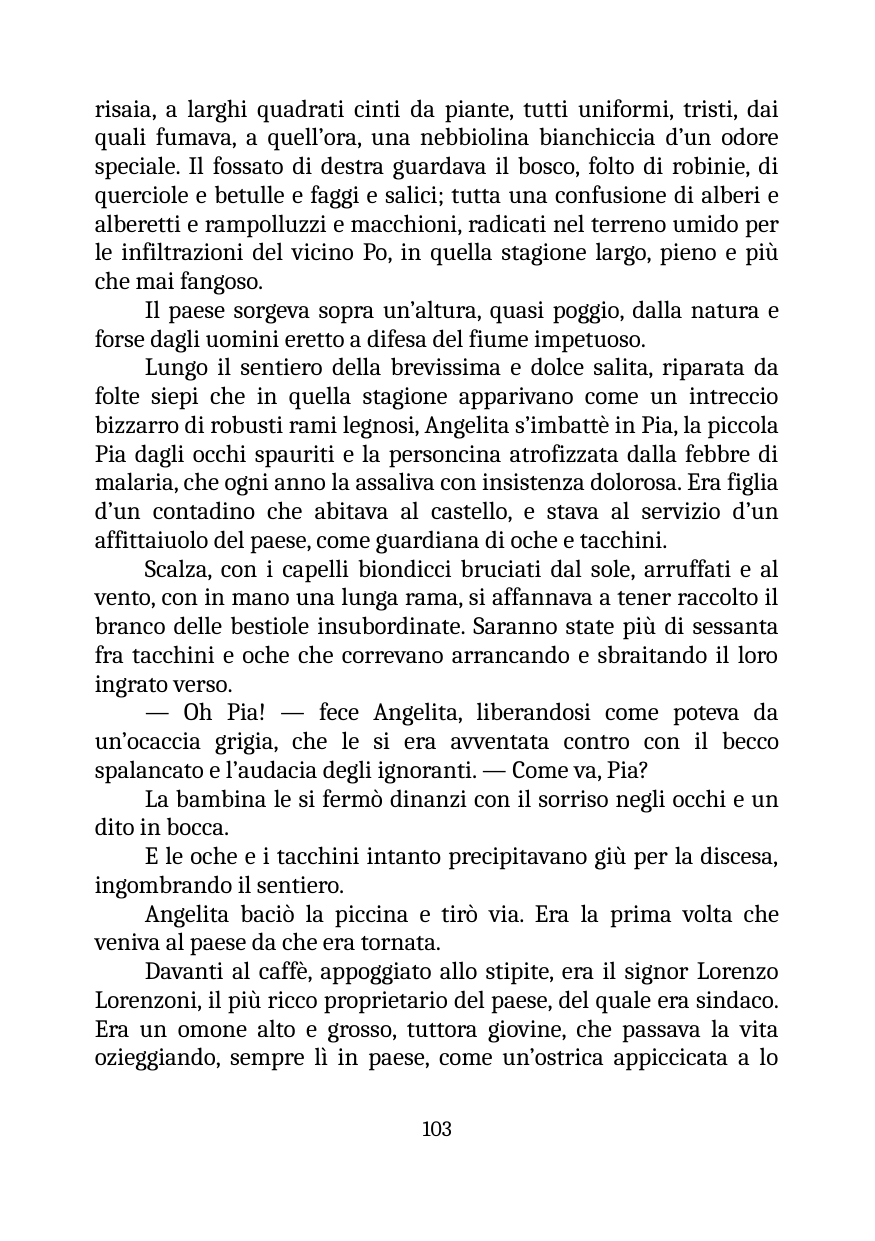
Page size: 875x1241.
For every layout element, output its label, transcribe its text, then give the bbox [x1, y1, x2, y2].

text Angelita baciò la piccina e tirò via. Era la prima volta che veniva al paese da che era tornata. [94, 899, 779, 957]
text La bambina le si fermò dinanzi con il sorriso negli occhi e un dito in bocca. [94, 784, 779, 842]
text — Oh Pia! — fece Angelita, liberandosi come poteva da un’ocaccia grigia, che le si era avventata contro con il becco spalancato e l’audacia degli ignoranti. — Come va, Pia? [94, 698, 779, 784]
text risaia, a larghi quadrati cinti da piante, tutti uniformi, tristi, dai quali fumava, a quell’ora, una nebbiolina bianchiccia d’un odore speciale. Il fossato di destra guardava il bosco, folto di robinie, di querciole e betulle e faggi e salici; tutta una confusione di alberi e alberetti e rampolluzzi e macchioni, radicati nel terreno umido per le infiltrazioni del vicino Po, in quella stagione largo, pieno e più che mai fangoso. [94, 94, 779, 296]
text Scalza, con i capelli biondicci bruciati dal sole, arruffati e al vento, con in mano una lunga rama, si affannava a tener raccolto il branco delle bestiole insubordinate. Saranno state più di sessanta fra tacchini e oche che correvano arrancando e sbraitando il loro ingrato verso. [94, 554, 779, 698]
text Il paese sorgeva sopra un’altura, quasi poggio, dalla natura e forse dagli uomini eretto a difesa del fiume impetuoso. [94, 296, 779, 353]
text Davanti al caffè, appoggiato allo stipite, era il signor Lorenzo Lorenzoni, il più ricco proprietario del paese, del quale era sindaco. Era un omone alto e grosso, tuttora giovine, che passava la vita ozieggiando, sempre lì in paese, come un’ostrica appiccicata a lo [94, 957, 779, 1072]
text E le oche e i tacchini intanto precipitavano giù per la discesa, ingombrando il sentiero. [94, 842, 779, 899]
text Lungo il sentiero della brevissima e dolce salita, riparata da folte siepi che in quella stagione apparivano come un intreccio bizzarro di robusti rami legnosi, Angelita s’imbattè in Pia, la piccola Pia dagli occhi spauriti e la personcina atrofizzata dalla febbre di malaria, che ogni anno la assaliva con insistenza dolorosa. Era figlia d’un contadino che abitava al castello, e stava al servizio d’un affittaiuolo del paese, come guardiana di oche e tacchini. [94, 353, 779, 554]
